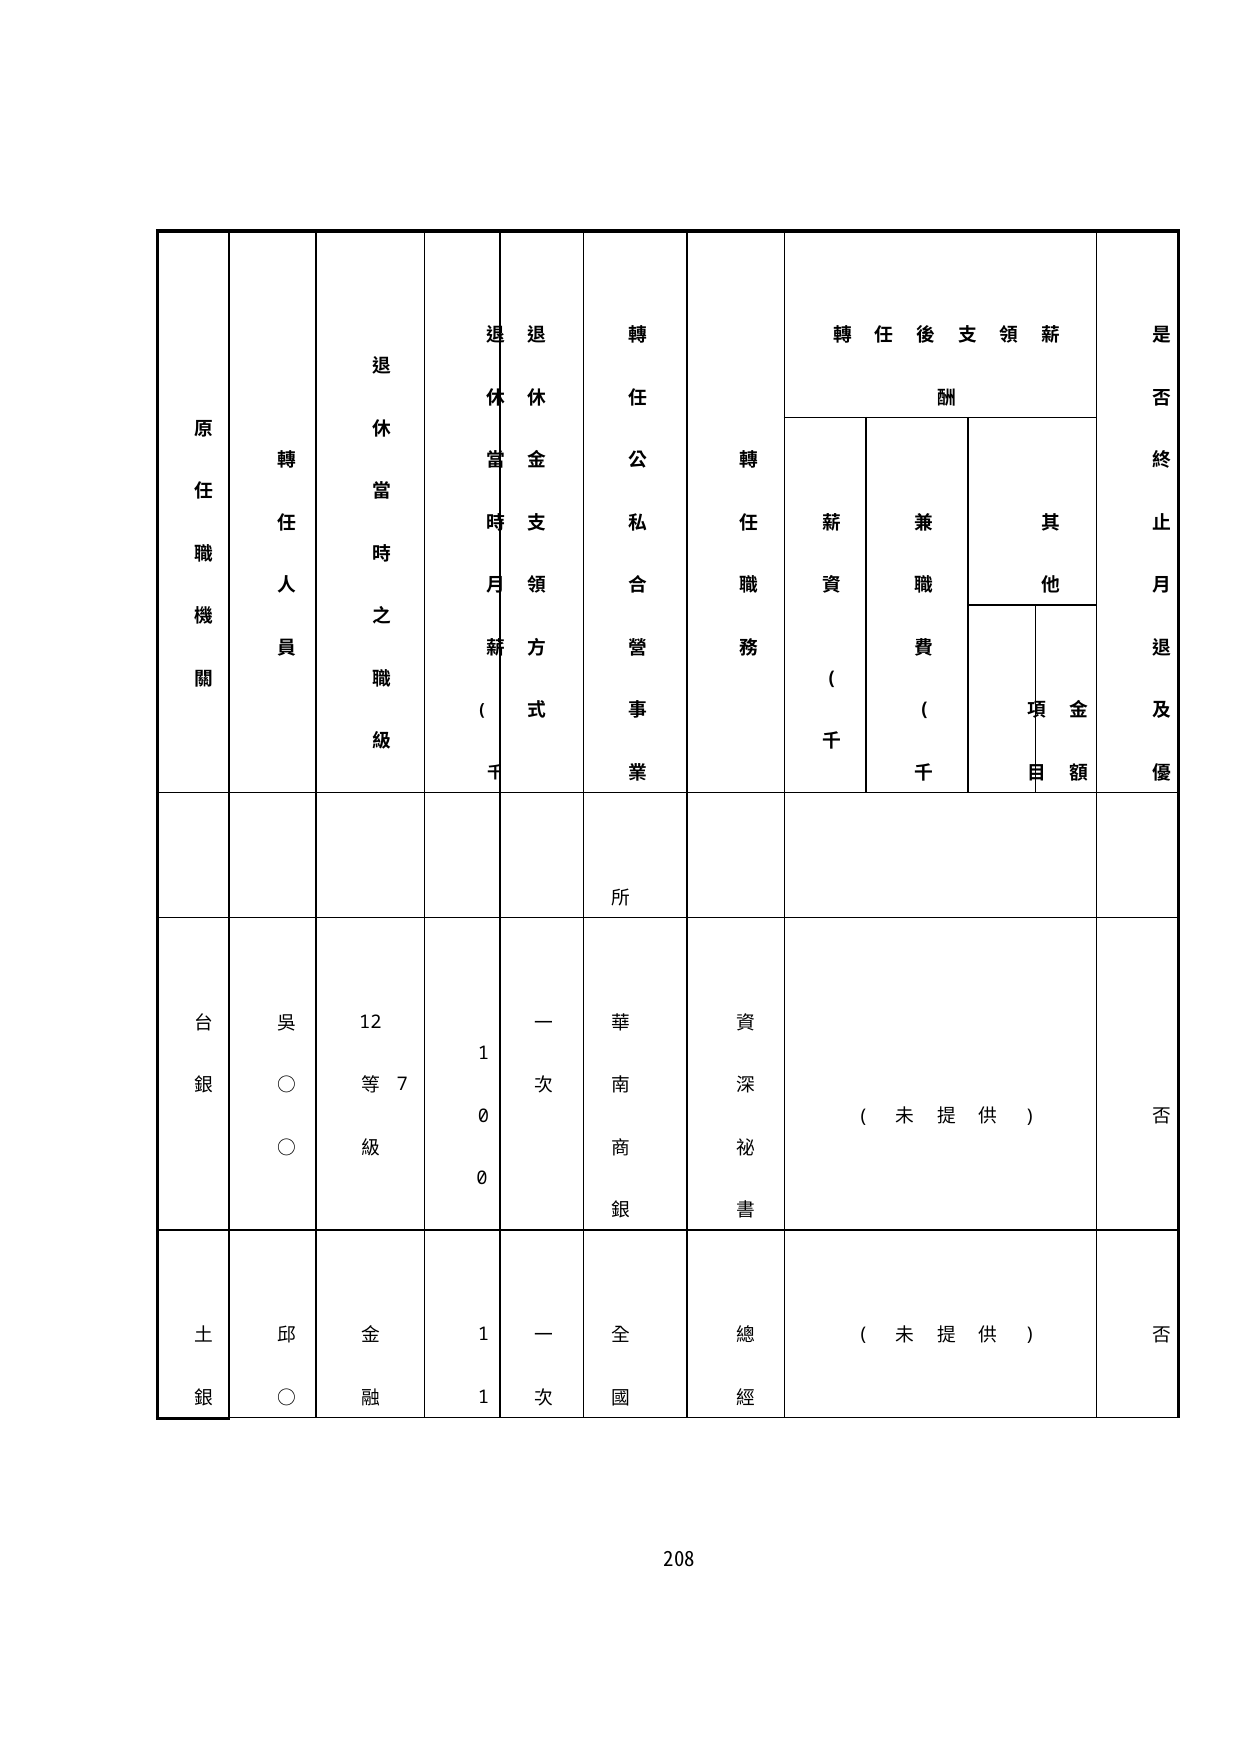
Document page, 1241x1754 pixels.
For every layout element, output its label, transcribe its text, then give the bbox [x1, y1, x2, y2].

table_cell 土銀 [159, 1231, 228, 1417]
table_header 退休當時之職級 [317, 233, 424, 792]
table_cell 一次 [501, 1231, 583, 1417]
table_cell 邱○ [230, 1231, 315, 1417]
table_cell 項目 [969, 606, 1035, 792]
table_cell (未提供) [785, 1231, 1096, 1417]
table_cell (未提供) [785, 793, 1096, 917]
table_cell 兼職費 (千元/月) [867, 418, 967, 792]
table_cell 總經 [688, 1231, 784, 1417]
table_cell 其他 [969, 418, 1096, 604]
table_header 轉任人員 [230, 233, 315, 792]
table_cell 資深祕書 [688, 918, 784, 1229]
table_cell 否 [1097, 1231, 1177, 1417]
table_cell 薪資 (千元/月) [785, 418, 865, 792]
table_cell [159, 793, 228, 917]
table_header 轉任後支領薪酬 [785, 233, 1096, 417]
table_cell [230, 793, 315, 917]
table_cell [425, 793, 499, 917]
table_cell 金額 [1036, 606, 1096, 792]
table_header 退休金支領方式 [501, 233, 583, 792]
table_cell 一次 [501, 918, 583, 1229]
table_header 轉任公私合營事業名稱 [584, 233, 686, 792]
table_cell 12等7級 [317, 918, 424, 1229]
table_cell [1097, 793, 1177, 917]
table_cell 11 [425, 1231, 499, 1417]
table_cell [501, 793, 583, 917]
table_cell 全國 [584, 1231, 686, 1417]
table_cell 100 [425, 918, 499, 1229]
table_cell (未提供) [785, 918, 1096, 1229]
table_cell 華南商銀 [584, 918, 686, 1229]
table_header 退休當時月薪 (千元) [425, 233, 499, 792]
table_cell [688, 793, 784, 917]
table_header 轉任職務 [688, 233, 784, 792]
table_header 原任職機關 [159, 233, 228, 792]
table_cell 所 [584, 793, 686, 917]
table_cell 台銀 [159, 918, 228, 1229]
table_cell 吳○○ [230, 918, 315, 1229]
table_cell [317, 793, 424, 917]
table_cell 金融 [317, 1231, 424, 1417]
table_header 是否終止月退及優惠存款 [1097, 233, 1177, 792]
table_cell 否 [1097, 918, 1177, 1229]
